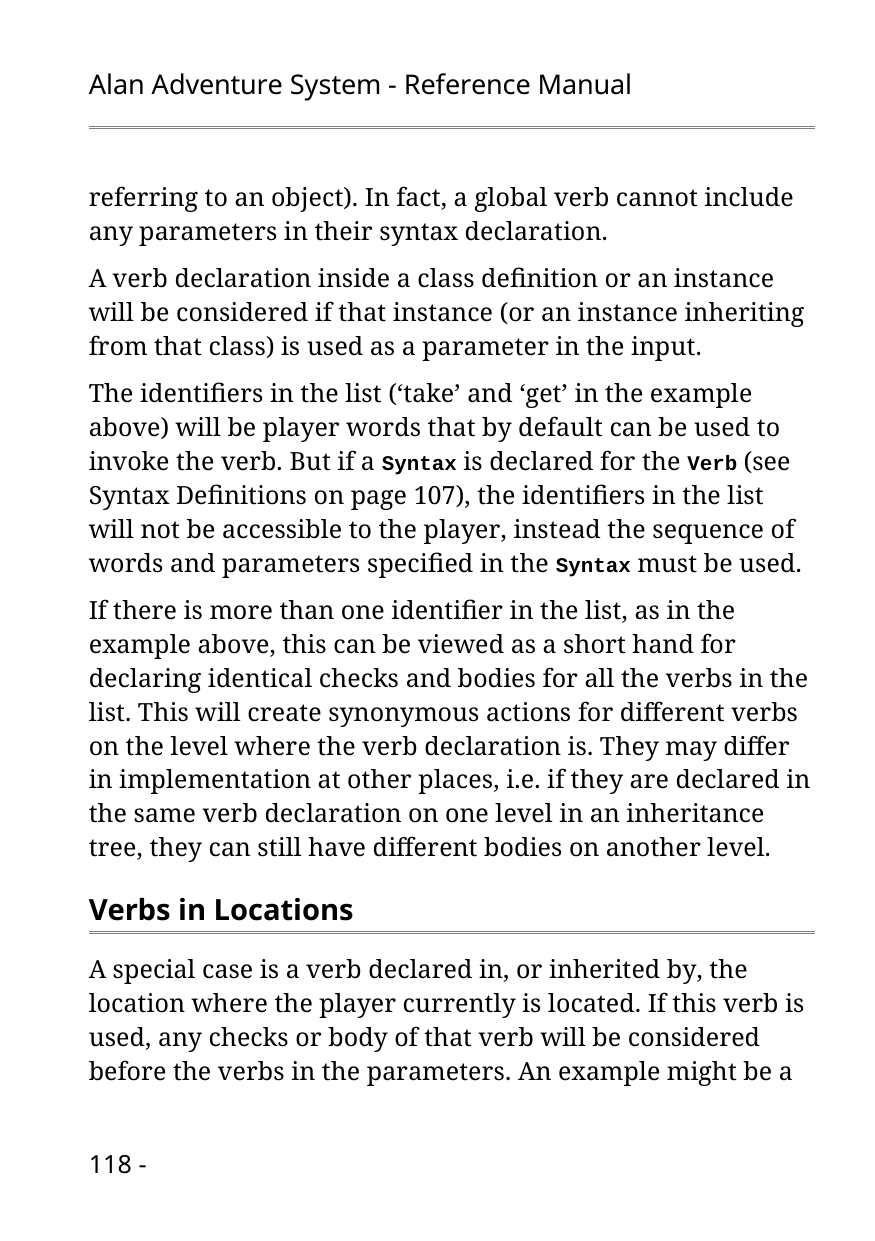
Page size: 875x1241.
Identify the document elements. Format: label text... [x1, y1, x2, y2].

text A special case is a verb declared in, or inherited by, the location where the player currently is located. If this verb is used, any checks or body of that verb will be considered before the verbs in the parameters. An example might be a [88, 952, 815, 1088]
text If there is more than one identifier in the list, as in the example above, this can be viewed as a short hand for declaring identical checks and bodies for all the verbs in the list. This will create synonymous actions for different verbs on the level where the verb declaration is. They may differ in implemen­tation at other places, i.e. if they are declared in the same verb dec­laration on one level in an inheritance tree, they can still have different bodies on another level. [88, 593, 815, 864]
text referring to an object). In fact, a global verb cannot include any parameters in their syntax declaration. [88, 180, 815, 248]
text A verb declaration inside a class definition or an instance will be considered if that instance (or an instance inheriting from that class) is used as a parameter in the input. [88, 261, 815, 363]
text The identifiers in the list (‘take’ and ‘get’ in the example above) will be player words that by default can be used to invoke the verb. But if a Syntax is de­clared for the Verb (see Syntax Definitions on page 84), the identifiers in the list will not be accessible to the player, instead the sequence of words and param­eters specified in the Syntax must be used. [88, 376, 815, 580]
subtitle Verbs in Locations [88, 890, 815, 933]
